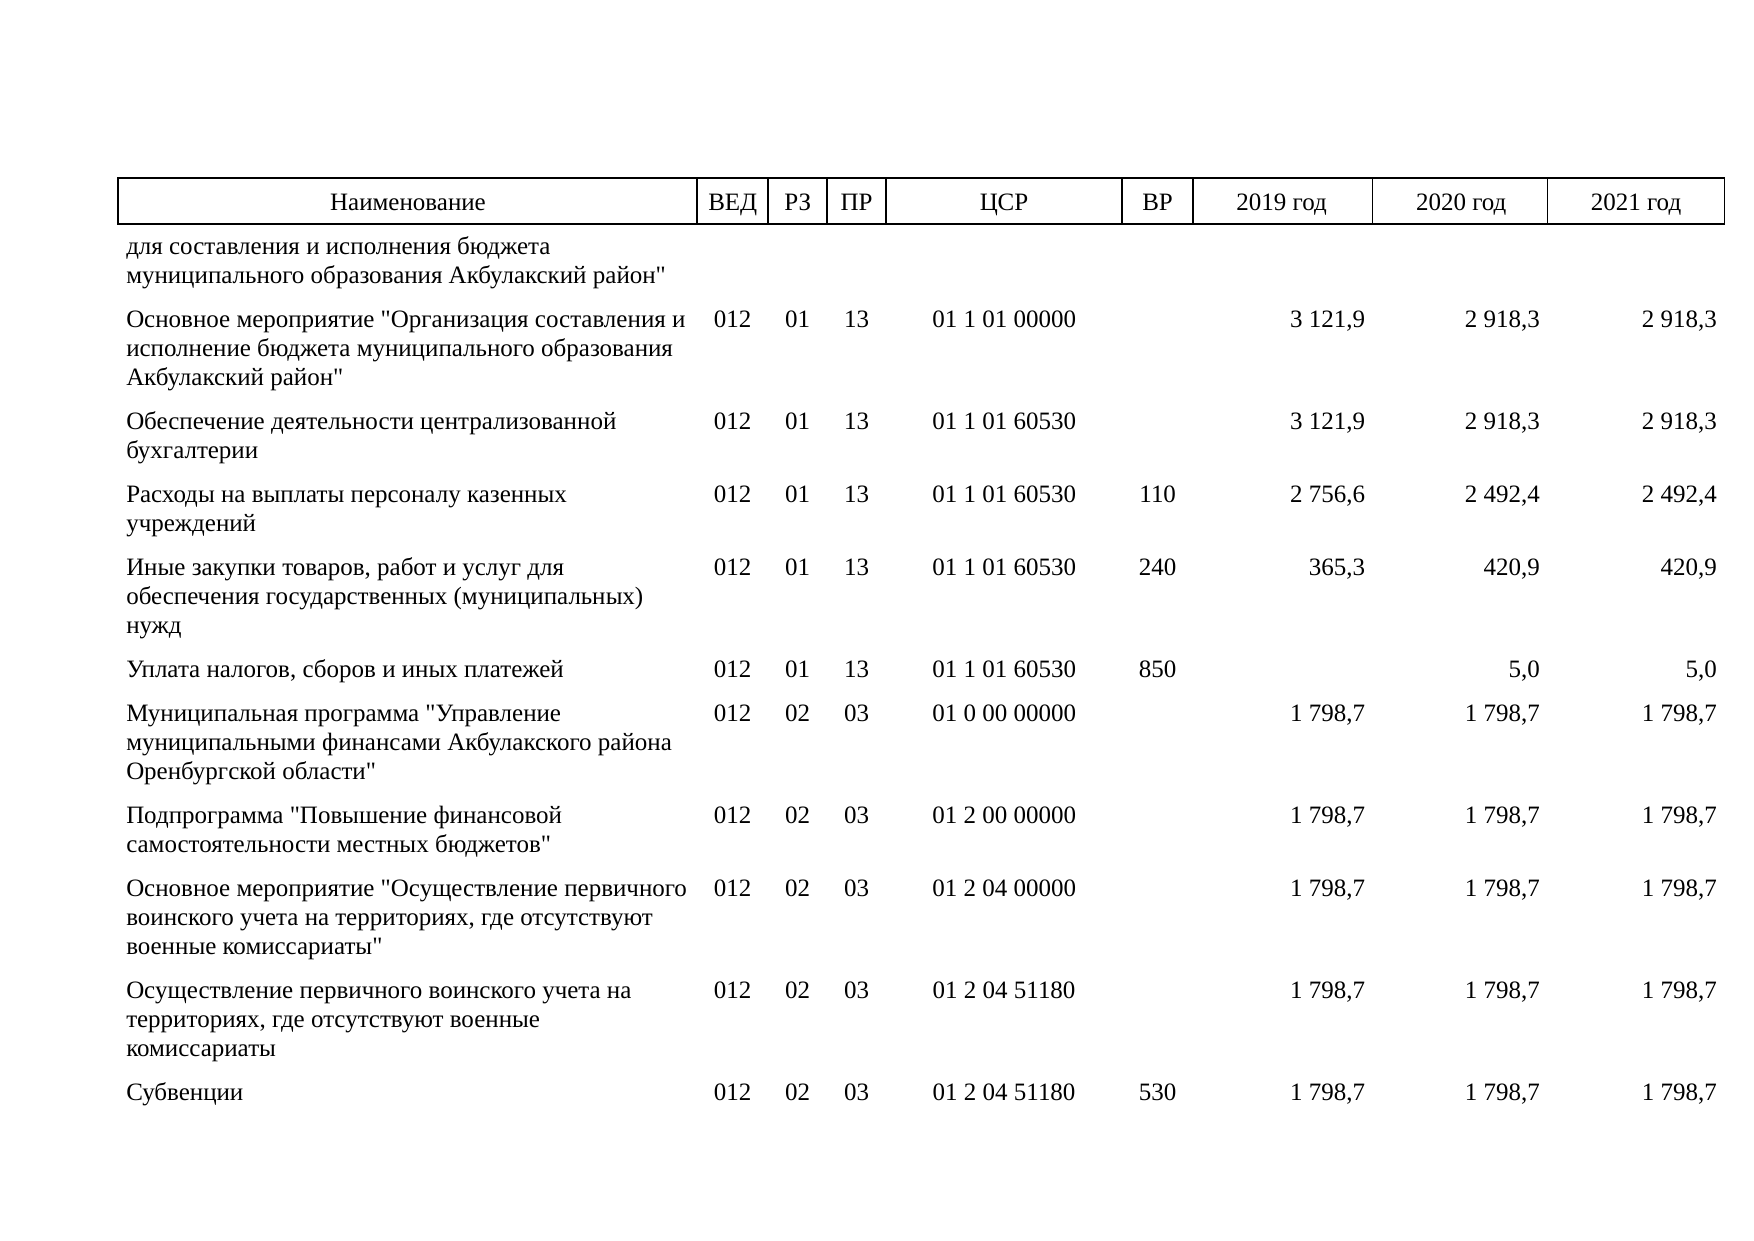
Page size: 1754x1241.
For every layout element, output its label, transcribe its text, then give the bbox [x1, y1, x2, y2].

table_cell [1122, 225, 1193, 296]
table_cell 012 [697, 471, 768, 544]
table_cell 02 [768, 866, 827, 968]
table_cell 01 1 01 60530 [886, 646, 1122, 691]
table_cell 1 798,7 [1373, 968, 1547, 1069]
table_cell 365,3 [1193, 545, 1372, 646]
table_cell 1 798,7 [1193, 1070, 1372, 1114]
table_header Наименование [126, 187, 689, 215]
table_cell 012 [697, 296, 768, 398]
table_cell 02 [768, 691, 827, 793]
table_cell [1373, 225, 1547, 296]
table_cell 1 798,7 [1547, 793, 1724, 866]
table_cell 1 798,7 [1193, 866, 1372, 968]
table_cell 012 [697, 968, 768, 1069]
table_header ВЕД [705, 187, 760, 215]
table_cell [697, 225, 768, 296]
table_cell 01 2 04 00000 [886, 866, 1122, 968]
table_cell 012 [697, 545, 768, 646]
table_cell [1122, 398, 1193, 471]
table_cell Муниципальная программа "Управление муниципальными финансами Акбулакского района Оренбургской области" [118, 691, 697, 793]
table_header [1194, 179, 1372, 223]
table_cell Подпрограмма "Повышение финансовой самостоятельности местных бюджетов" [118, 793, 697, 866]
table_cell 012 [697, 646, 768, 691]
table_cell 01 [768, 471, 827, 544]
table_header [698, 179, 767, 223]
table_cell 012 [697, 793, 768, 866]
table_cell 03 [827, 691, 886, 793]
table_header [1123, 179, 1192, 223]
table_cell [1122, 296, 1193, 398]
table_cell Расходы на выплаты персоналу казенных учреждений [118, 471, 697, 544]
table_cell 2 756,6 [1193, 471, 1372, 544]
table_cell 01 1 01 60530 [886, 471, 1122, 544]
table_cell 1 798,7 [1547, 968, 1724, 1069]
table_header [769, 179, 826, 223]
table_cell 01 1 01 60530 [886, 398, 1122, 471]
table_cell 1 798,7 [1547, 691, 1724, 793]
table_header ПР [835, 187, 878, 215]
table_cell 01 2 04 51180 [886, 968, 1122, 1069]
table_cell 01 1 01 60530 [886, 545, 1122, 646]
table_cell 03 [827, 968, 886, 1069]
table_cell [1122, 793, 1193, 866]
table_cell 01 0 00 00000 [886, 691, 1122, 793]
table_cell 850 [1122, 646, 1193, 691]
table_cell 1 798,7 [1373, 1070, 1547, 1114]
table_cell 01 2 00 00000 [886, 793, 1122, 866]
table_header 2021 год [1555, 187, 1717, 215]
table_cell 012 [697, 866, 768, 968]
table_cell 02 [768, 968, 827, 1069]
table_cell 012 [697, 691, 768, 793]
table_cell [886, 225, 1122, 296]
table_cell 03 [827, 1070, 886, 1114]
table_cell [1122, 691, 1193, 793]
table_cell Обеспечение деятельности централизованной бухгалтерии [118, 398, 697, 471]
table_cell [1122, 866, 1193, 968]
table_cell 1 798,7 [1547, 1070, 1724, 1114]
table_cell 01 1 01 00000 [886, 296, 1122, 398]
table_cell 01 [768, 545, 827, 646]
table_cell 02 [768, 793, 827, 866]
table_header [1548, 179, 1724, 223]
table_cell 2 918,3 [1373, 296, 1547, 398]
table_cell 2 918,3 [1547, 398, 1724, 471]
table_cell [1193, 646, 1372, 691]
table_cell 1 798,7 [1193, 968, 1372, 1069]
table_header 2020 год [1380, 187, 1542, 215]
table_cell 012 [697, 398, 768, 471]
table_header ЦСР [894, 187, 1114, 215]
table_cell 1 798,7 [1193, 691, 1372, 793]
table_cell 2 492,4 [1373, 471, 1547, 544]
table_cell 530 [1122, 1070, 1193, 1114]
table_header 2019 год [1201, 187, 1362, 215]
table_cell 110 [1122, 471, 1193, 544]
table_cell Осуществление первичного воинского учета на территориях, где отсутствуют военные комиссариаты [118, 968, 697, 1069]
table_header [119, 179, 696, 223]
table_header РЗ [776, 187, 819, 215]
table_cell 420,9 [1373, 545, 1547, 646]
table_cell 1 798,7 [1547, 866, 1724, 968]
table_cell Основное мероприятие "Осуществление первичного воинского учета на территориях, где отсутствуют военные комиссариаты" [118, 866, 697, 968]
table_cell 240 [1122, 545, 1193, 646]
table_cell 01 [768, 398, 827, 471]
table_cell Субвенции [118, 1070, 697, 1114]
table_cell Основное мероприятие "Организация составления и исполнение бюджета муниципального образования Акбулакский район" [118, 296, 697, 398]
table_cell 01 2 04 51180 [886, 1070, 1122, 1114]
table_cell 13 [827, 398, 886, 471]
table_cell 1 798,7 [1373, 691, 1547, 793]
table_cell 3 121,9 [1193, 398, 1372, 471]
table_header [1373, 179, 1547, 223]
table_cell 01 [768, 646, 827, 691]
table_cell 03 [827, 793, 886, 866]
table_cell 012 [697, 1070, 768, 1114]
table_cell Иные закупки товаров, работ и услуг для обеспечения государственных (муниципальных) нужд [118, 545, 697, 646]
table_cell [768, 225, 827, 296]
table_header ВР [1130, 187, 1185, 215]
table_cell 2 918,3 [1547, 296, 1724, 398]
table_cell 1 798,7 [1373, 793, 1547, 866]
table_cell [1547, 225, 1724, 296]
table_cell 2 918,3 [1373, 398, 1547, 471]
table_header [828, 179, 885, 223]
table_cell 13 [827, 646, 886, 691]
table_cell 1 798,7 [1193, 793, 1372, 866]
table_cell 5,0 [1373, 646, 1547, 691]
table_cell 13 [827, 296, 886, 398]
table_cell 02 [768, 1070, 827, 1114]
table_cell 2 492,4 [1547, 471, 1724, 544]
table_cell 420,9 [1547, 545, 1724, 646]
table_cell 03 [827, 866, 886, 968]
table_cell Уплата налогов, сборов и иных платежей [118, 646, 697, 691]
table_cell 01 [768, 296, 827, 398]
table_header [887, 179, 1121, 223]
table_cell 1 798,7 [1373, 866, 1547, 968]
table_cell 3 121,9 [1193, 296, 1372, 398]
table_cell 13 [827, 545, 886, 646]
table_cell [1122, 968, 1193, 1069]
table_cell 13 [827, 471, 886, 544]
table_cell [827, 225, 886, 296]
table_cell [1193, 225, 1372, 296]
table_cell 5,0 [1547, 646, 1724, 691]
table_cell для составления и исполнения бюджета муниципального образования Акбулакский район" [118, 225, 697, 296]
